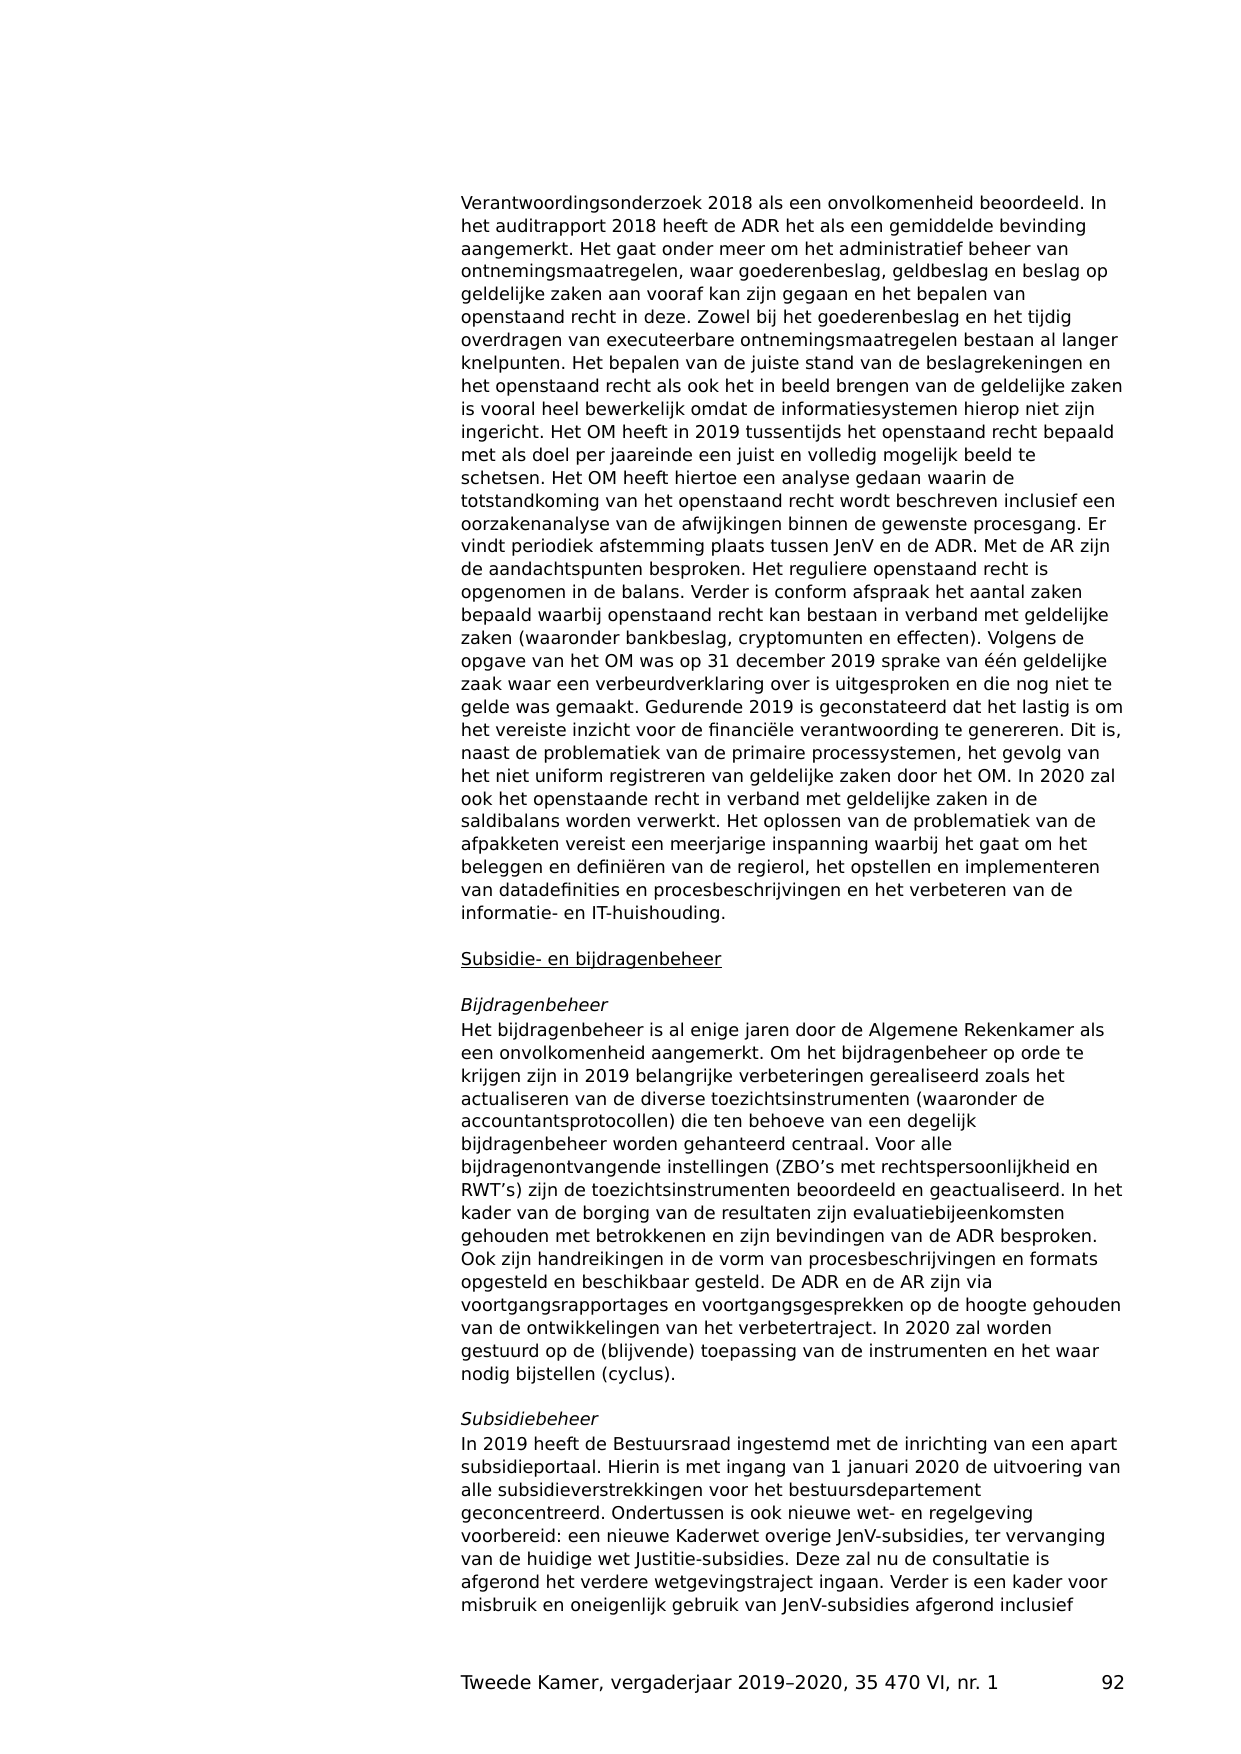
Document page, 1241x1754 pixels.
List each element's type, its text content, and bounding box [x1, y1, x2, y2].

text Verantwoordingsonderzoek 2018 als een onvolkomenheid beoordeeld. In het auditrapport 2018 heeft de ADR het als een gemiddelde bevinding aangemerkt. Het gaat onder meer om het administratief beheer van ontnemingsmaatregelen, waar goederenbeslag, geldbeslag en beslag op geldelijke zaken aan vooraf kan zijn gegaan en het bepalen van openstaand recht in deze. Zowel bij het goederenbeslag en het tijdig overdragen van executeerbare ontnemingsmaatregelen bestaan al langer knelpunten. Het bepalen van de juiste stand van de beslagrekeningen en het openstaand recht als ook het in beeld brengen van de geldelijke zaken is vooral heel bewerkelijk omdat de informatiesystemen hierop niet zijn ingericht. Het OM heeft in 2019 tussentijds het openstaand recht bepaald met als doel per jaareinde een juist en volledig mogelijk beeld te schetsen. Het OM heeft hiertoe een analyse gedaan waarin de totstandkoming van het openstaand recht wordt beschreven inclusief een oorzakenanalyse van de afwijkingen binnen de gewenste procesgang. Er vindt periodiek afstemming plaats tussen JenV en de ADR. Met de AR zijn de aandachtspunten besproken. Het reguliere openstaand recht is opgenomen in de balans. Verder is conform afspraak het aantal zaken bepaald waarbij openstaand recht kan bestaan in verband met geldelijke zaken (waaronder bankbeslag, cryptomunten en effecten). Volgens de opgave van het OM was op 31 december 2019 sprake van één geldelijke zaak waar een verbeurdverklaring over is uitgesproken en die nog niet te gelde was gemaakt. Gedurende 2019 is geconstateerd dat het lastig is om het vereiste inzicht voor de financiële verantwoording te genereren. Dit is, naast de problematiek van de primaire processystemen, het gevolg van het niet uniform registreren van geldelijke zaken door het OM. In 2020 zal ook het openstaande recht in verband met geldelijke zaken in de saldibalans worden verwerkt. Het oplossen van de problematiek van de afpakketen vereist een meerjarige inspanning waarbij het gaat om het beleggen en definiëren van de regierol, het opstellen en implementeren van datadefinities en procesbeschrijvingen en het verbeteren van de informatie- en IT-huishouding. [461, 191, 1125, 924]
text Subsidiebeheer [461, 1407, 1125, 1430]
text In 2019 heeft de Bestuursraad ingestemd met de inrichting van een apart subsidieportaal. Hierin is met ingang van 1 januari 2020 de uitvoering van alle subsidieverstrekkingen voor het bestuursdepartement geconcentreerd. Ondertussen is ook nieuwe wet- en regelgeving voorbereid: een nieuwe Kaderwet overige JenV-subsidies, ter vervanging van de huidige wet Justitie-subsidies. Deze zal nu de consultatie is afgerond het verdere wetgevingstraject ingaan. Verder is een kader voor misbruik en oneigenlijk gebruik van JenV-subsidies afgerond inclusief [461, 1432, 1125, 1616]
text Het bijdragenbeheer is al enige jaren door de Algemene Rekenkamer als een onvolkomenheid aangemerkt. Om het bijdragenbeheer op orde te krijgen zijn in 2019 belangrijke verbeteringen gerealiseerd zoals het actualiseren van de diverse toezichtsinstrumenten (waaronder de accountantsprotocollen) die ten behoeve van een degelijk bijdragenbeheer worden gehanteerd centraal. Voor alle bijdragenontvangende instellingen (ZBO’s met rechtspersoonlijkheid en RWT’s) zijn de toezichtsinstrumenten beoordeeld en geactualiseerd. In het kader van de borging van de resultaten zijn evaluatiebijeenkomsten gehouden met betrokkenen en zijn bevindingen van de ADR besproken. Ook zijn handreikingen in de vorm van procesbeschrijvingen en formats opgesteld en beschikbaar gesteld. De ADR en de AR zijn via voortgangsrapportages en voortgangsgesprekken op de hoogte gehouden van de ontwikkelingen van het verbetertraject. In 2020 zal worden gestuurd op de (blijvende) toepassing van de instrumenten en het waar nodig bijstellen (cyclus). [461, 1018, 1125, 1384]
text Subsidie- en bijdragenbeheer [461, 947, 1125, 970]
text Bijdragenbeheer [461, 993, 1125, 1016]
